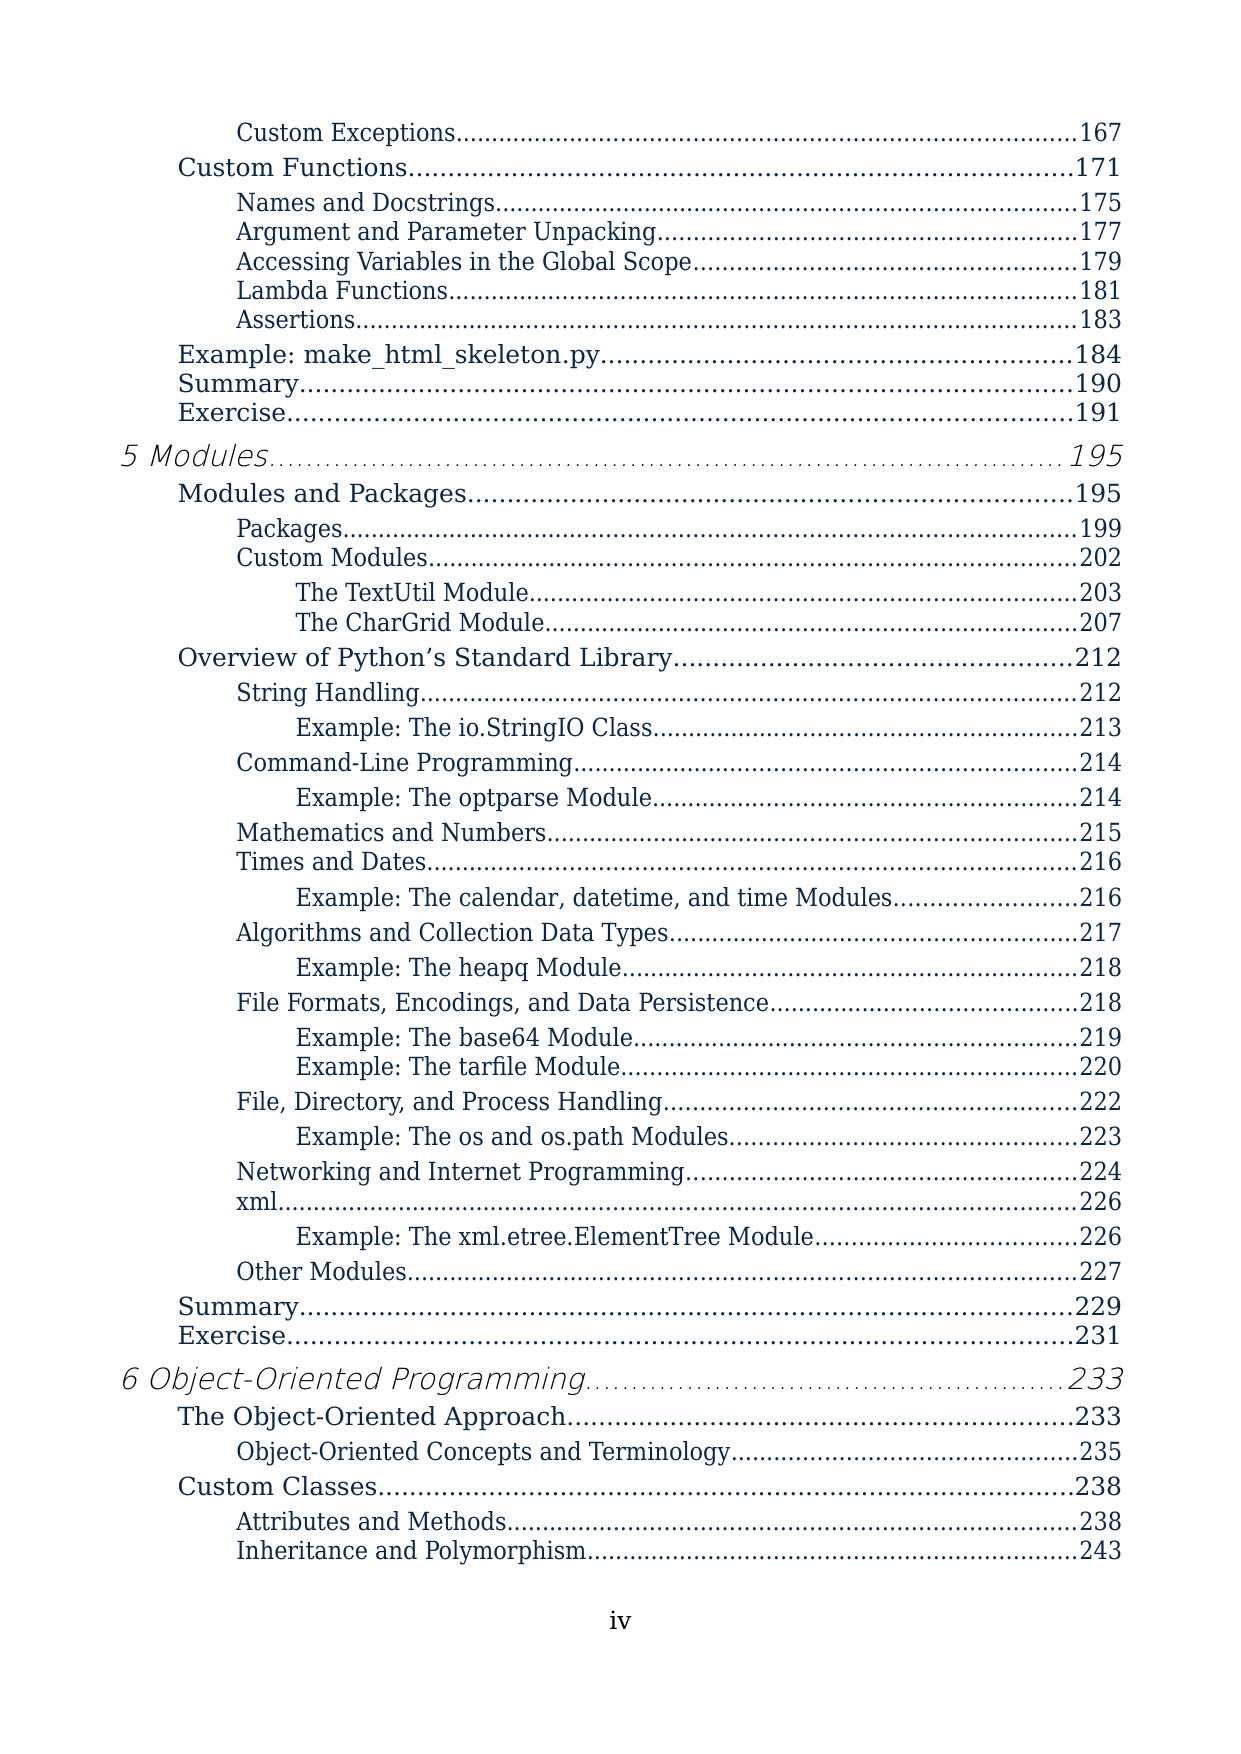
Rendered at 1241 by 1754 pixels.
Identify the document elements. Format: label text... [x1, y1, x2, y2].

text String Handling 212 [236, 678, 1122, 707]
text Command-Line Programming 214 [236, 748, 1122, 777]
text Summary 229 [177, 1292, 1122, 1321]
text 5 Modules 195 [118, 439, 1122, 473]
text Assertions 183 [236, 305, 1122, 334]
text 6 Object-Oriented Programming 233 [118, 1362, 1122, 1396]
text Packages 199 [236, 514, 1122, 543]
text Custom Exceptions 167 [236, 118, 1122, 147]
text Example: The heapq Module 218 [295, 953, 1122, 982]
text File Formats, Encodings, and Data Persistence 218 [236, 988, 1122, 1017]
text The TextUtil Module 203 [295, 579, 1122, 608]
text Example: make_html_skeleton.py 184 [177, 340, 1122, 369]
text Summary 190 [177, 369, 1122, 398]
text Custom Classes 238 [177, 1472, 1122, 1501]
text Networking and Internet Programming 224 [236, 1158, 1122, 1187]
text Custom Modules 202 [236, 543, 1122, 573]
text Lambda Functions 181 [236, 276, 1122, 305]
text Example: The xml.etree.ElementTree Module 226 [295, 1222, 1122, 1251]
text Mathematics and Numbers 215 [236, 818, 1122, 848]
text Modules and Packages 195 [177, 479, 1122, 508]
text Custom Functions 171 [177, 153, 1122, 182]
text Inheritance and Polymorphism 243 [236, 1537, 1122, 1566]
text Algorithms and Collection Data Types 217 [236, 918, 1122, 947]
text The CharGrid Module 207 [295, 608, 1122, 637]
text Example: The os and os.path Modules 223 [295, 1122, 1122, 1152]
text Accessing Variables in the Global Scope 179 [236, 247, 1122, 276]
text Argument and Parameter Unpacking 177 [236, 217, 1122, 247]
text Example: The calendar, datetime, and time Modules 216 [295, 883, 1122, 912]
text Other Modules 227 [236, 1257, 1122, 1286]
text xml 226 [236, 1187, 1122, 1216]
text Exercise 191 [177, 398, 1122, 428]
text Example: The tarfile Module 220 [295, 1052, 1122, 1081]
text Exercise 231 [177, 1321, 1122, 1350]
text Attributes and Methods 238 [236, 1507, 1122, 1537]
text Example: The base64 Module 219 [295, 1023, 1122, 1052]
text Example: The io.StringIO Class 213 [295, 713, 1122, 742]
text File, Directory, and Process Handling 222 [236, 1087, 1122, 1117]
text The Object-Oriented Approach 233 [177, 1402, 1122, 1431]
text Object-Oriented Concepts and Terminology 235 [236, 1437, 1122, 1466]
text Overview of Python’s Standard Library 212 [177, 643, 1122, 672]
text Names and Docstrings 175 [236, 188, 1122, 217]
text Times and Dates 216 [236, 848, 1122, 877]
text Example: The optparse Module 214 [295, 783, 1122, 812]
